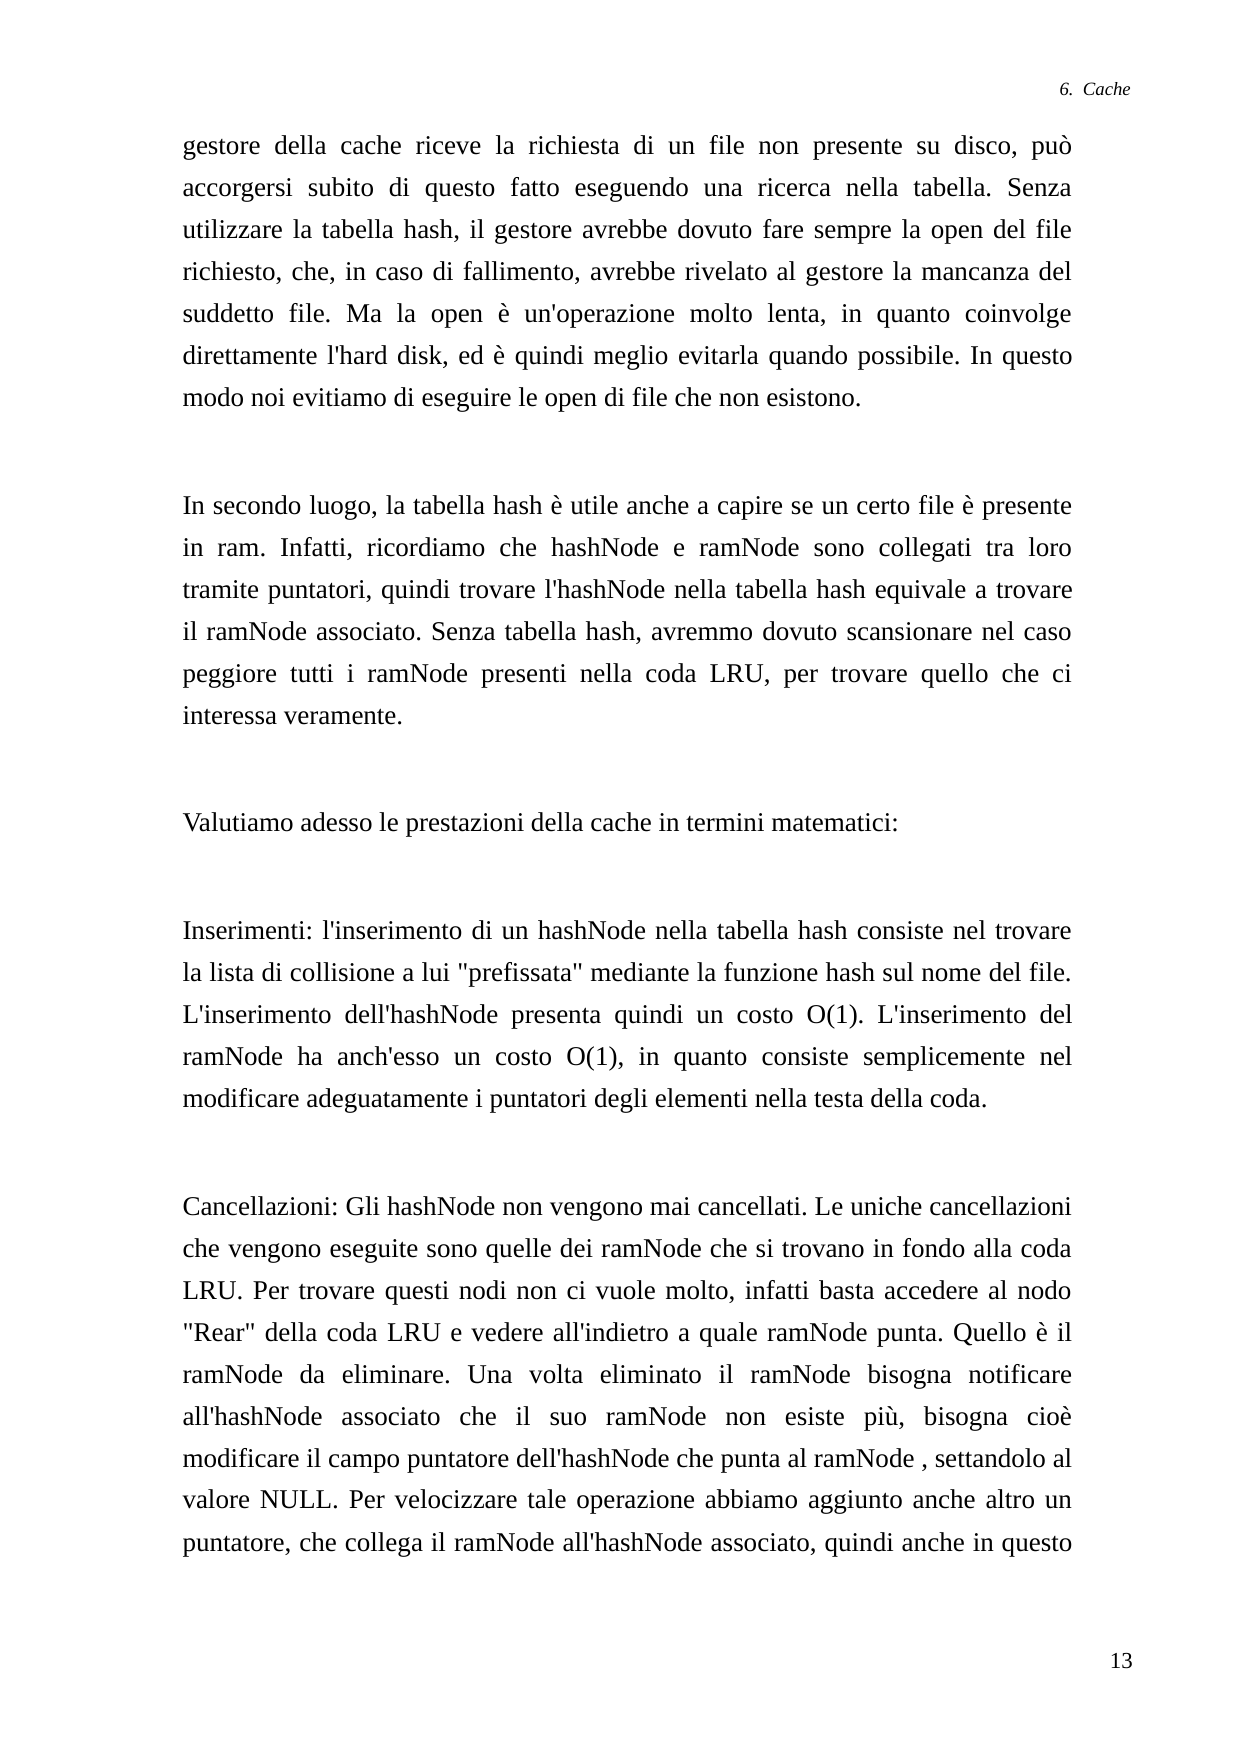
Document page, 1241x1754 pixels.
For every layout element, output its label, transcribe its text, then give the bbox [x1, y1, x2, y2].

text Cancellazioni: Gli hashNode non vengono mai cancellati. Le uniche cancellazioni che vengono eseguite sono quelle dei ramNode che si trovano in fondo alla coda LRU. Per trovare questi nodi non ci vuole molto, infatti basta accedere al nodo "Rear" della coda LRU e vedere all'indietro a quale ramNode punta. Quello è il ramNode da eliminare. Una volta eliminato il ramNode bisogna notificare all'hashNode associato che il suo ramNode non esiste più, bisogna cioè modificare il campo puntatore dell'hashNode che punta al ramNode , settandolo al valore NULL. Per velocizzare tale operazione abbiamo aggiunto anche altro un puntatore, che collega il ramNode all'hashNode associato, quindi anche in questo [182, 1190, 1073, 1557]
text Inserimenti: l'inserimento di un hashNode nella tabella hash consiste nel trovare la lista di collisione a lui "prefissata" mediante la funzione hash sul nome del file. L'inserimento dell'hashNode presenta quindi un costo O(1). L'inserimento del ramNode ha anch'esso un costo O(1), in quanto consiste semplicemente nel modificare adeguatamente i puntatori degli elementi nella testa della coda. [182, 914, 1073, 1113]
text In secondo luogo, la tabella hash è utile anche a capire se un certo file è presente in ram. Infatti, ricordiamo che hashNode e ramNode sono collegati tra loro tramite puntatori, quindi trovare l'hashNode nella tabella hash equivale a trovare il ramNode associato. Senza tabella hash, avremmo dovuto scansionare nel caso peggiore tutti i ramNode presenti nella coda LRU, per trovare quello che ci interessa veramente. [182, 489, 1073, 730]
text gestore della cache riceve la richiesta di un file non presente su disco, può accorgersi subito di questo fatto eseguendo una ricerca nella tabella. Senza utilizzare la tabella hash, il gestore avrebbe dovuto fare sempre la open del file richiesto, che, in caso di fallimento, avrebbe rivelato al gestore la mancanza del suddetto file. Ma la open è un'operazione molto lenta, in quanto coinvolge direttamente l'hard disk, ed è quindi meglio evitarla quando possibile. In questo modo noi evitiamo di eseguire le open di file che non esistono. [182, 129, 1073, 412]
text Valutiamo adesso le prestazioni della cache in termini matematici: [182, 806, 1073, 838]
